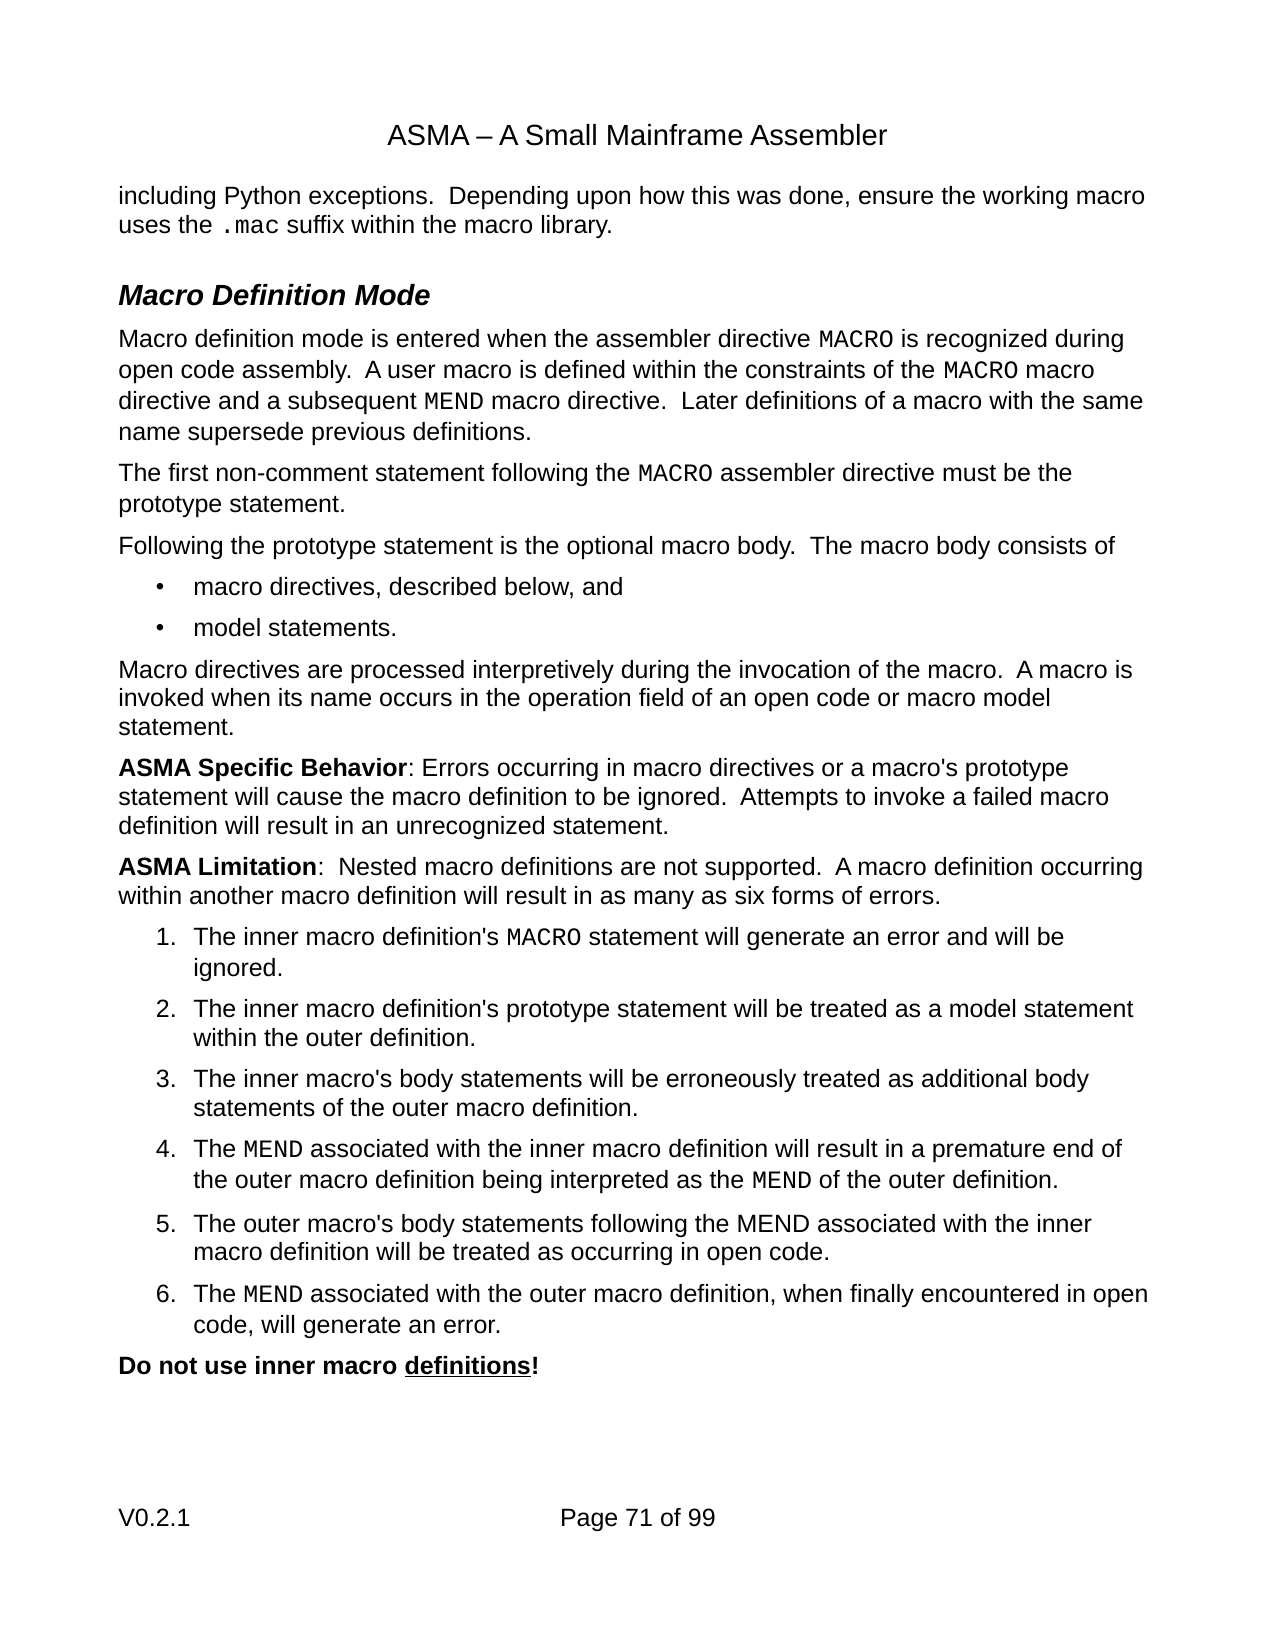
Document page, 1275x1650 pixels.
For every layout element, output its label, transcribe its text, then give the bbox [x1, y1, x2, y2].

list The inner macro's body statements will be erroneously treated as additional body statements of the outer macro definition. [156, 1064, 1157, 1122]
text Macro directives are processed interpretively during the invocation of the macro. A macro is invoked when its name occurs in the operation field of an open code or macro model statement. [118, 654, 1157, 741]
text Macro definition mode is entered when the assembler directive MACRO is recognized during open code assembly. A user macro is defined within the constraints of the MACRO macro directive and a subsequent MEND macro directive. Later definitions of a macro with the same name supersede previous definitions. [118, 324, 1157, 446]
list macro directives, described below, and [156, 572, 1157, 601]
list The inner macro definition's prototype statement will be treated as a model statement within the outer definition. [156, 994, 1157, 1052]
list The inner macro definition's MACRO statement will generate an error and will be ignored. [156, 922, 1157, 982]
list The MEND associated with the outer macro definition, when finally encountered in open code, will generate an error. [156, 1279, 1157, 1338]
list model statements. [156, 613, 1157, 642]
subtitle Macro Definition Mode [118, 278, 1157, 312]
text Do not use inner macro definitions! [118, 1351, 1157, 1379]
text Following the prototype statement is the optional macro body. The macro body consists of [118, 531, 1157, 559]
text The first non-comment statement following the MACRO assembler directive must be the prototype statement. [118, 458, 1157, 518]
list The MEND associated with the inner macro definition will result in a premature end of the outer macro definition being interpreted as the MEND of the outer definition. [156, 1134, 1157, 1196]
list The outer macro's body statements following the MEND associated with the inner macro definition will be treated as occurring in open code. [156, 1209, 1157, 1266]
text ASMA Specific Behavior: Errors occurring in macro directives or a macro's prototype statement will cause the macro definition to be ignored. Attempts to invoke a failed macro definition will result in an unrecognized statement. [118, 753, 1157, 839]
text including Python exceptions. Depending upon how this was done, ensure the working macro uses the .mac suffix within the macro library. [118, 181, 1157, 241]
text ASMA Limitation: Nested macro definitions are not supported. A macro definition occurring within another macro definition will result in as many as six forms of errors. [118, 852, 1157, 909]
